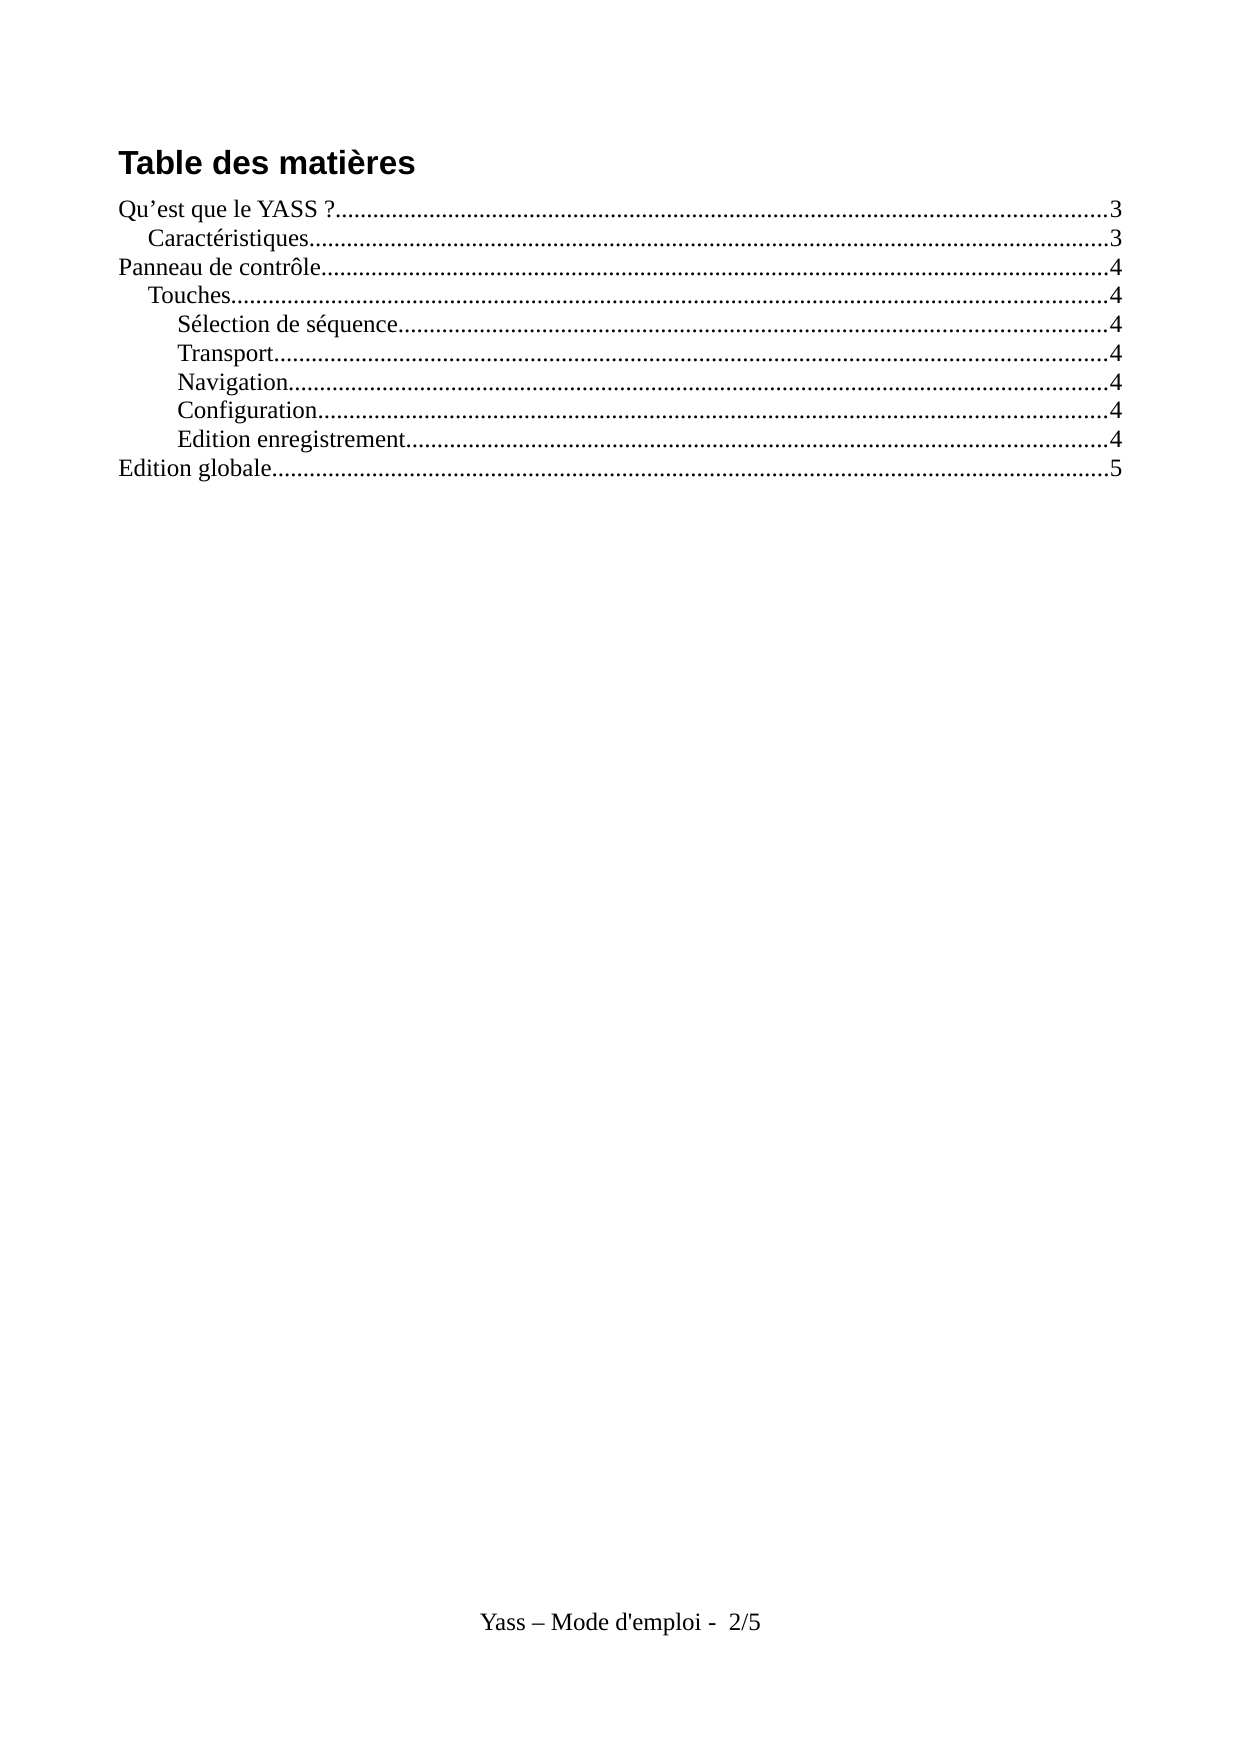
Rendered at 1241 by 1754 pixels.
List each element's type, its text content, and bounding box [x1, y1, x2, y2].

text Qu’est que le YASS ? 3 [118, 194, 1122, 223]
text Transport 4 [177, 338, 1122, 367]
text Edition enregistrement 4 [177, 424, 1122, 453]
subtitle Table des matières [118, 143, 1122, 182]
text Configuration 4 [177, 395, 1122, 424]
text Panneau de contrôle 4 [118, 252, 1122, 280]
text Touches 4 [148, 280, 1122, 309]
text Sélection de séquence 4 [177, 309, 1122, 338]
text Caractéristiques 3 [148, 223, 1122, 252]
text Navigation 4 [177, 367, 1122, 395]
text Edition globale 5 [118, 453, 1122, 482]
